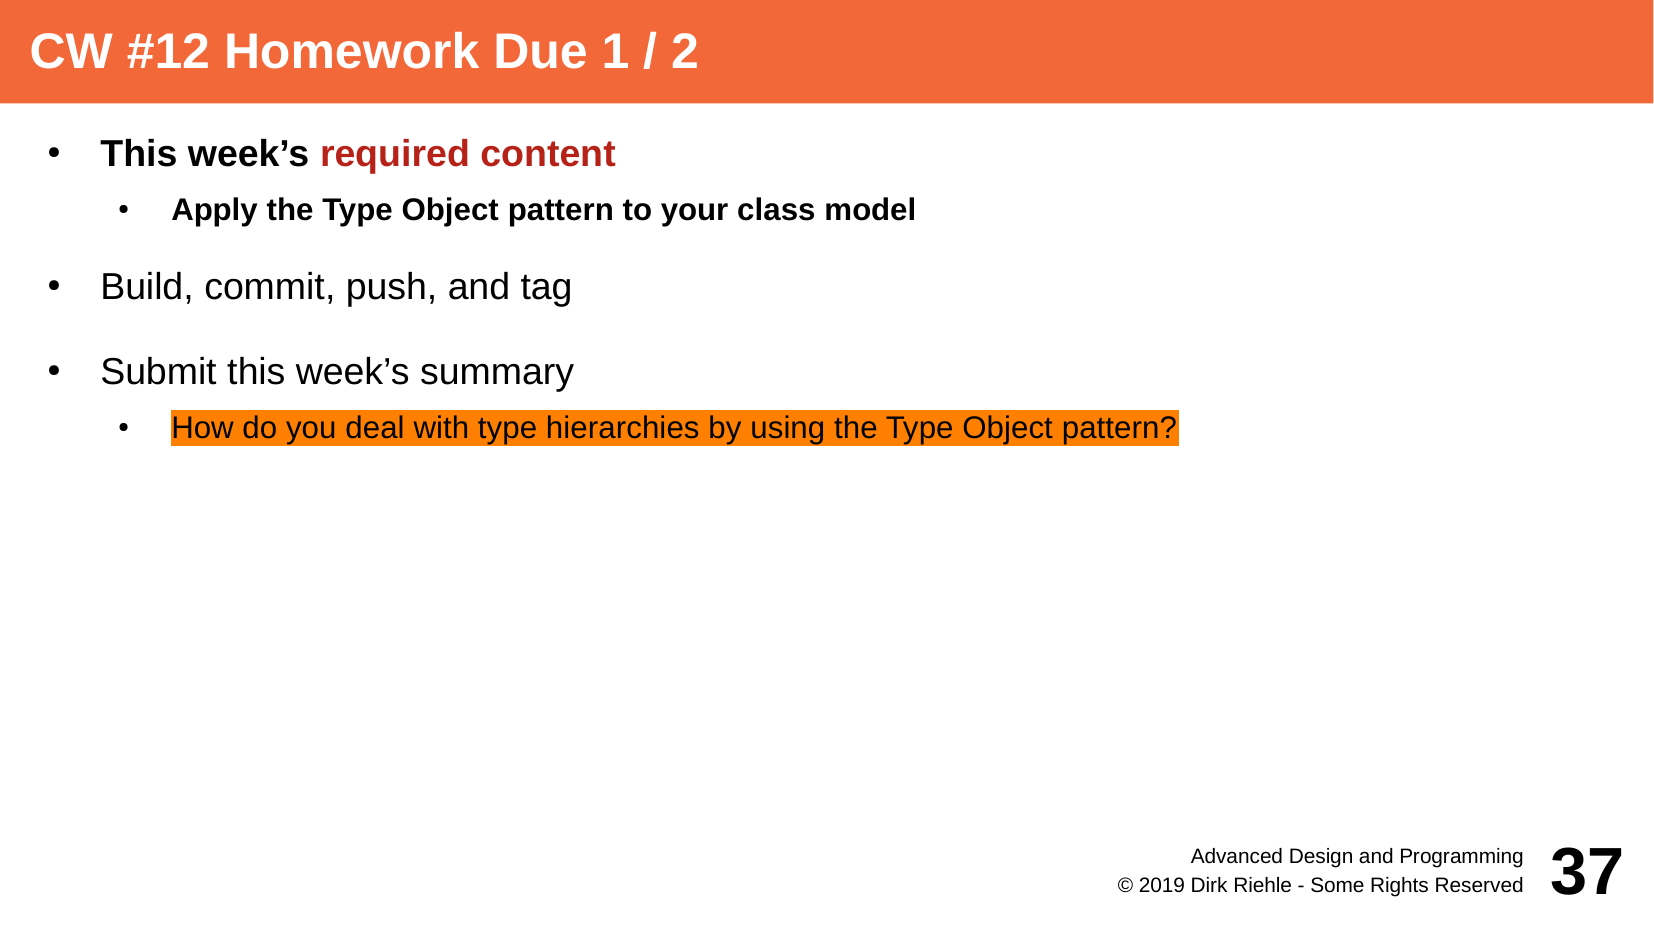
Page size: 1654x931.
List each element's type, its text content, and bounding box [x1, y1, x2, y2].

list This week’s required content Apply the Type Object pattern to your class model Build, commit, push, and tag Submit this week’s summary How do you deal with type hierarchies by using the Type Object pattern? [29, 132, 1625, 813]
title CW #12 Homework Due 1 / 2 [0, 0, 1654, 104]
